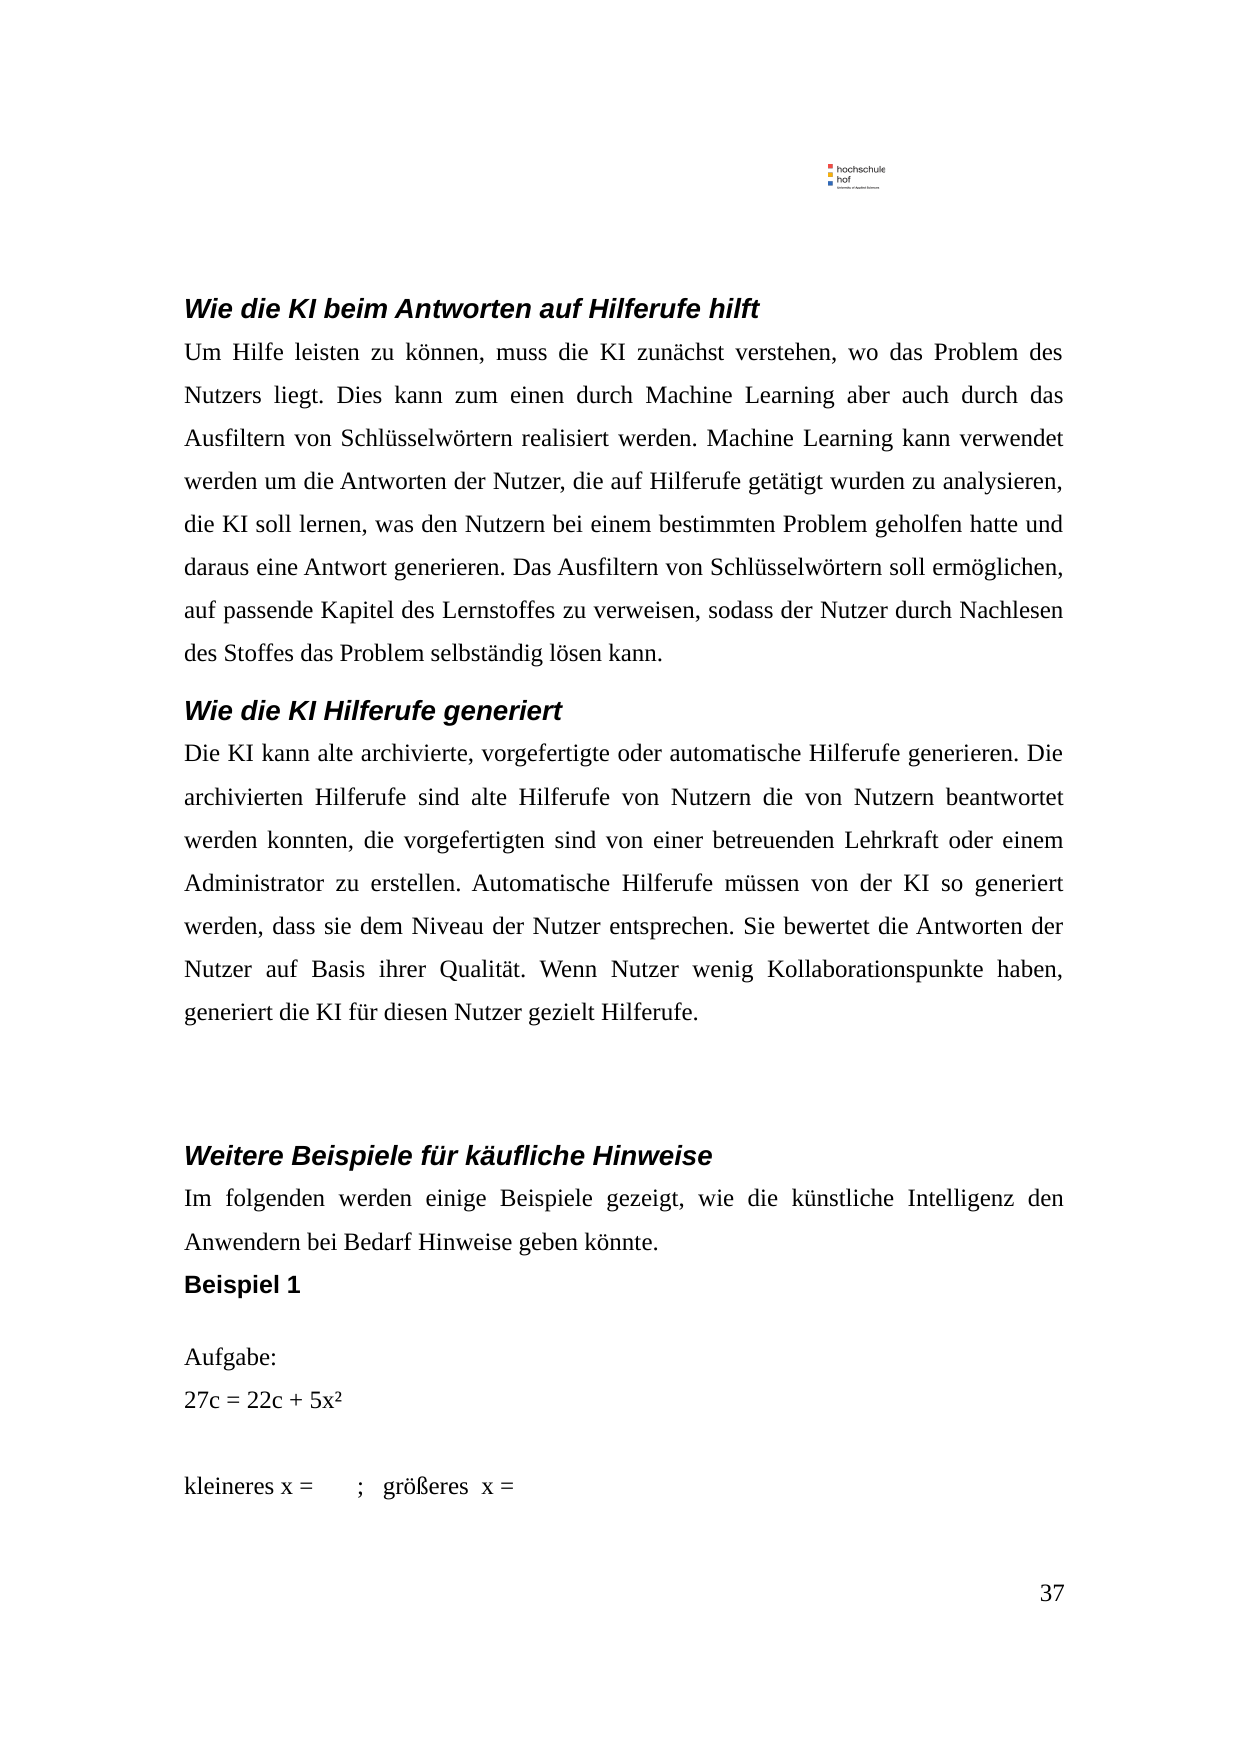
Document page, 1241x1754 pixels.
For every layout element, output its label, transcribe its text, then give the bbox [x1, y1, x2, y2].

text Im folgenden werden einige Beispiele gezeigt, wie die künstliche Intelligenz den Anwendern bei Bedarf Hinweise geben könnte. [184, 1183, 1064, 1255]
subtitle Wie die KI beim Antworten auf Hilferufe hilft [184, 292, 1064, 324]
subtitle Weitere Beispiele für käufliche Hinweise [184, 1139, 1064, 1171]
text Beispiel 1 [184, 1270, 1064, 1298]
text kleineres x = ; größeres x = [184, 1471, 1064, 1500]
picture [828, 164, 886, 189]
subtitle Wie die KI Hilferufe generiert [184, 694, 1064, 726]
text Aufgabe: [184, 1342, 1064, 1370]
text Die KI kann alte archivierte, vorgefertigte oder automatische Hilferufe generieren. Die archivierten Hilferufe sind alte Hilferufe von Nutzern die von Nutzern beantwortet werden konnten, die vorgefertigten sind von einer betreuenden Lehrkraft oder einem Administrator zu erstellen. Automatische Hilferufe müssen von der KI so generiert werden, dass sie dem Niveau der Nutzer entsprechen. Sie bewertet die Antworten der Nutzer auf Basis ihrer Qualität. Wenn Nutzer wenig Kollaborationspunkte haben, generiert die KI für diesen Nutzer gezielt Hilferufe. [184, 738, 1064, 1026]
text Um Hilfe leisten zu können, muss die KI zunächst verstehen, wo das Problem des Nutzers liegt. Dies kann zum einen durch Machine Learning aber auch durch das Ausfiltern von Schlüsselwörtern realisiert werden. Machine Learning kann verwendet werden um die Antworten der Nutzer, die auf Hilferufe getätigt wurden zu analysieren, die KI soll lernen, was den Nutzern bei einem bestimmten Problem geholfen hatte und daraus eine Antwort generieren. Das Ausfiltern von Schlüsselwörtern soll ermöglichen, auf passende Kapitel des Lernstoffes zu verweisen, sodass der Nutzer durch Nachlesen des Stoffes das Problem selbständig lösen kann. [184, 337, 1064, 667]
text 27c = 22c + 5x² [184, 1385, 1064, 1413]
